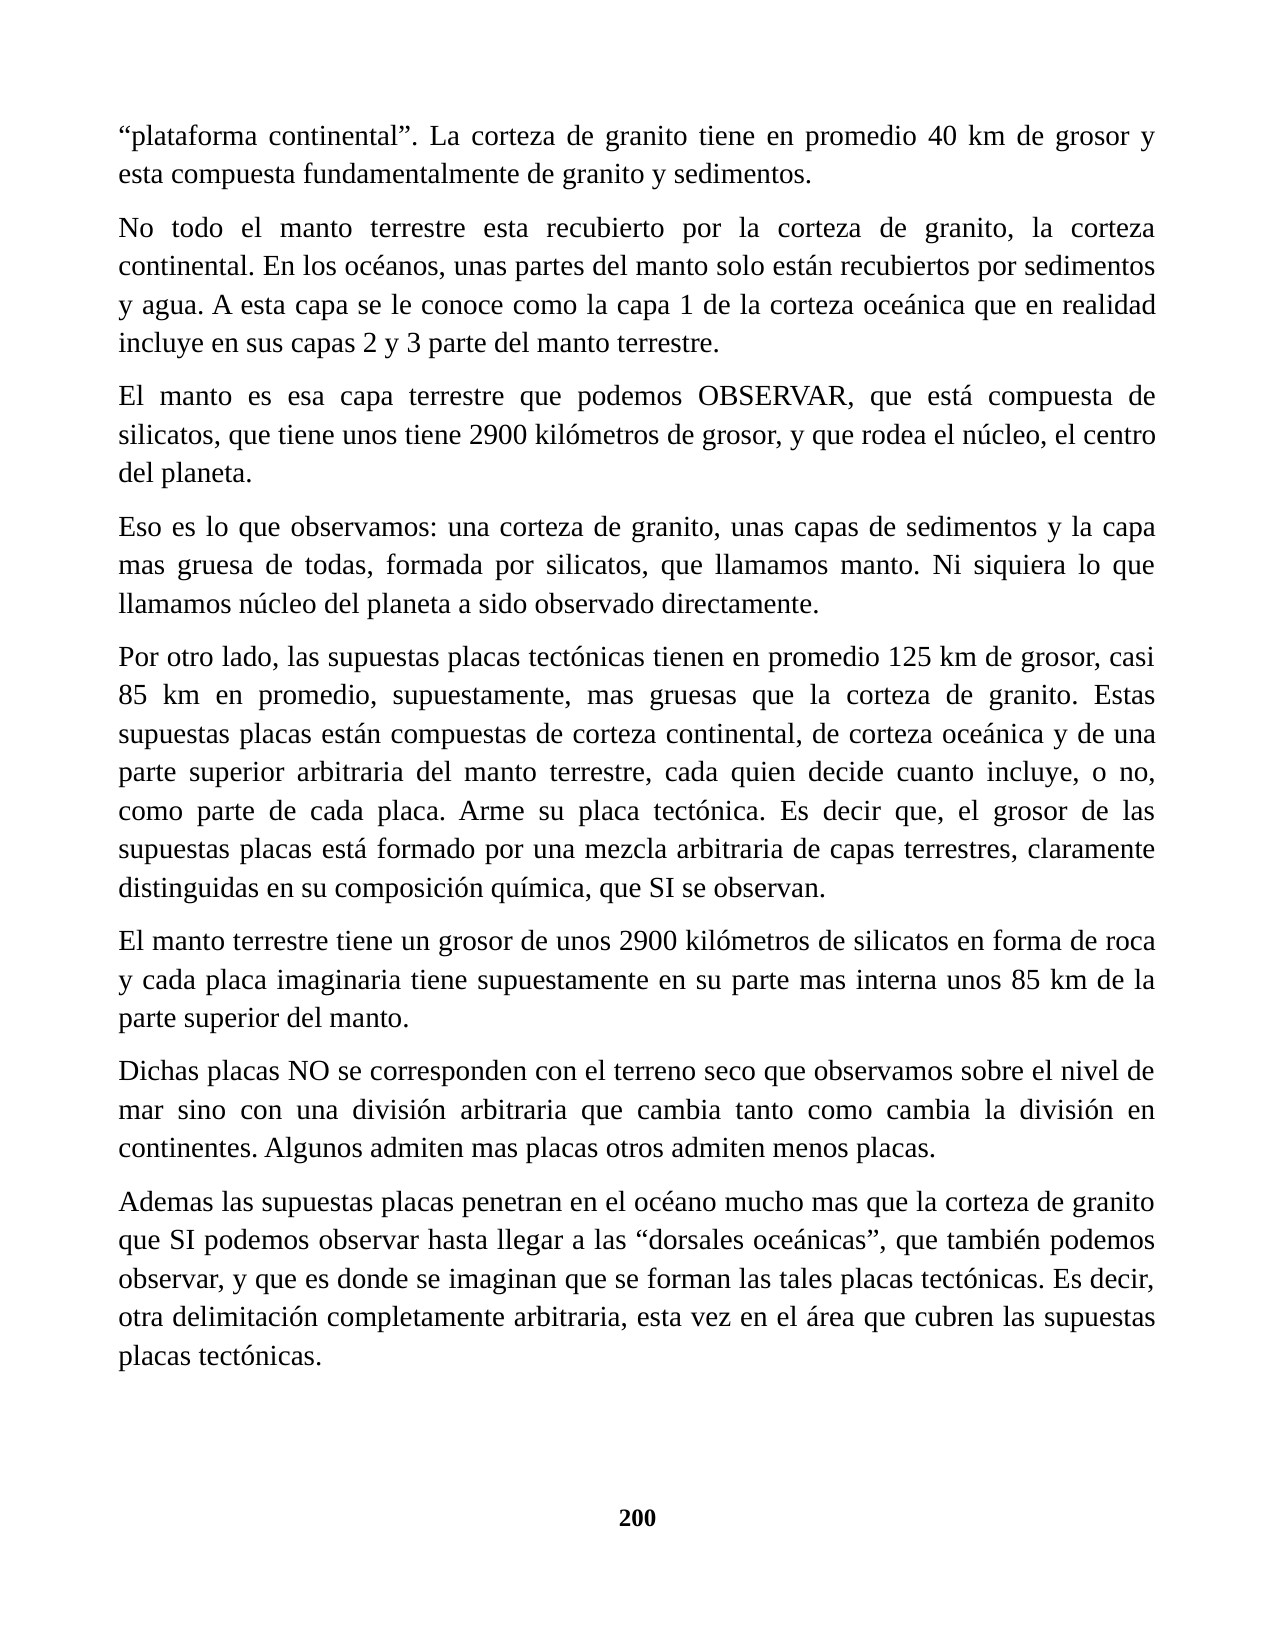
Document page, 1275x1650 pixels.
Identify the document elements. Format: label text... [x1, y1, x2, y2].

text El manto es esa capa terrestre que podemos OBSERVAR, que está compuesta de silicatos, que tiene unos tiene 2900 kilómetros de grosor, y que rodea el núcleo, el centro del planeta. [118, 378, 1157, 489]
text “plataforma continental”. La corteza de granito tiene en promedio 40 km de grosor y esta compuesta fundamentalmente de granito y sedimentos. [118, 118, 1157, 190]
text El manto terrestre tiene un grosor de unos 2900 kilómetros de silicatos en forma de roca y cada placa imaginaria tiene supuestamente en su parte mas interna unos 85 km de la parte superior del manto. [118, 923, 1157, 1034]
text Ademas las supuestas placas penetran en el océano mucho mas que la corteza de granito que SI podemos observar hasta llegar a las “dorsales oceánicas”, que también podemos observar, y que es donde se imaginan que se forman las tales placas tectónicas. Es decir, otra delimitación completamente arbitraria, esta vez en el área que cubren las supuestas placas tectónicas. [118, 1184, 1157, 1371]
text Dichas placas NO se corresponden con el terreno seco que observamos sobre el nivel de mar sino con una división arbitraria que cambia tanto como cambia la división en continentes. Algunos admiten mas placas otros admiten menos placas. [118, 1053, 1157, 1164]
text Eso es lo que observamos: una corteza de granito, unas capas de sedimentos y la capa mas gruesa de todas, formada por silicatos, que llamamos manto. Ni siquiera lo que llamamos núcleo del planeta a sido observado directamente. [118, 509, 1157, 619]
text No todo el manto terrestre esta recubierto por la corteza de granito, la corteza continental. En los océanos, unas partes del manto solo están recubiertos por sedimentos y agua. A esta capa se le conoce como la capa 1 de la corteza oceánica que en realidad incluye en sus capas 2 y 3 parte del manto terrestre. [118, 210, 1157, 359]
text Por otro lado, las supuestas placas tectónicas tienen en promedio 125 km de grosor, casi 85 km en promedio, supuestamente, mas gruesas que la corteza de granito. Estas supuestas placas están compuestas de corteza continental, de corteza oceánica y de una parte superior arbitraria del manto terrestre, cada quien decide cuanto incluye, o no, como parte de cada placa. Arme su placa tectónica. Es decir que, el grosor de las supuestas placas está formado por una mezcla arbitraria de capas terrestres, claramente distinguidas en su composición química, que SI se observan. [118, 639, 1157, 904]
